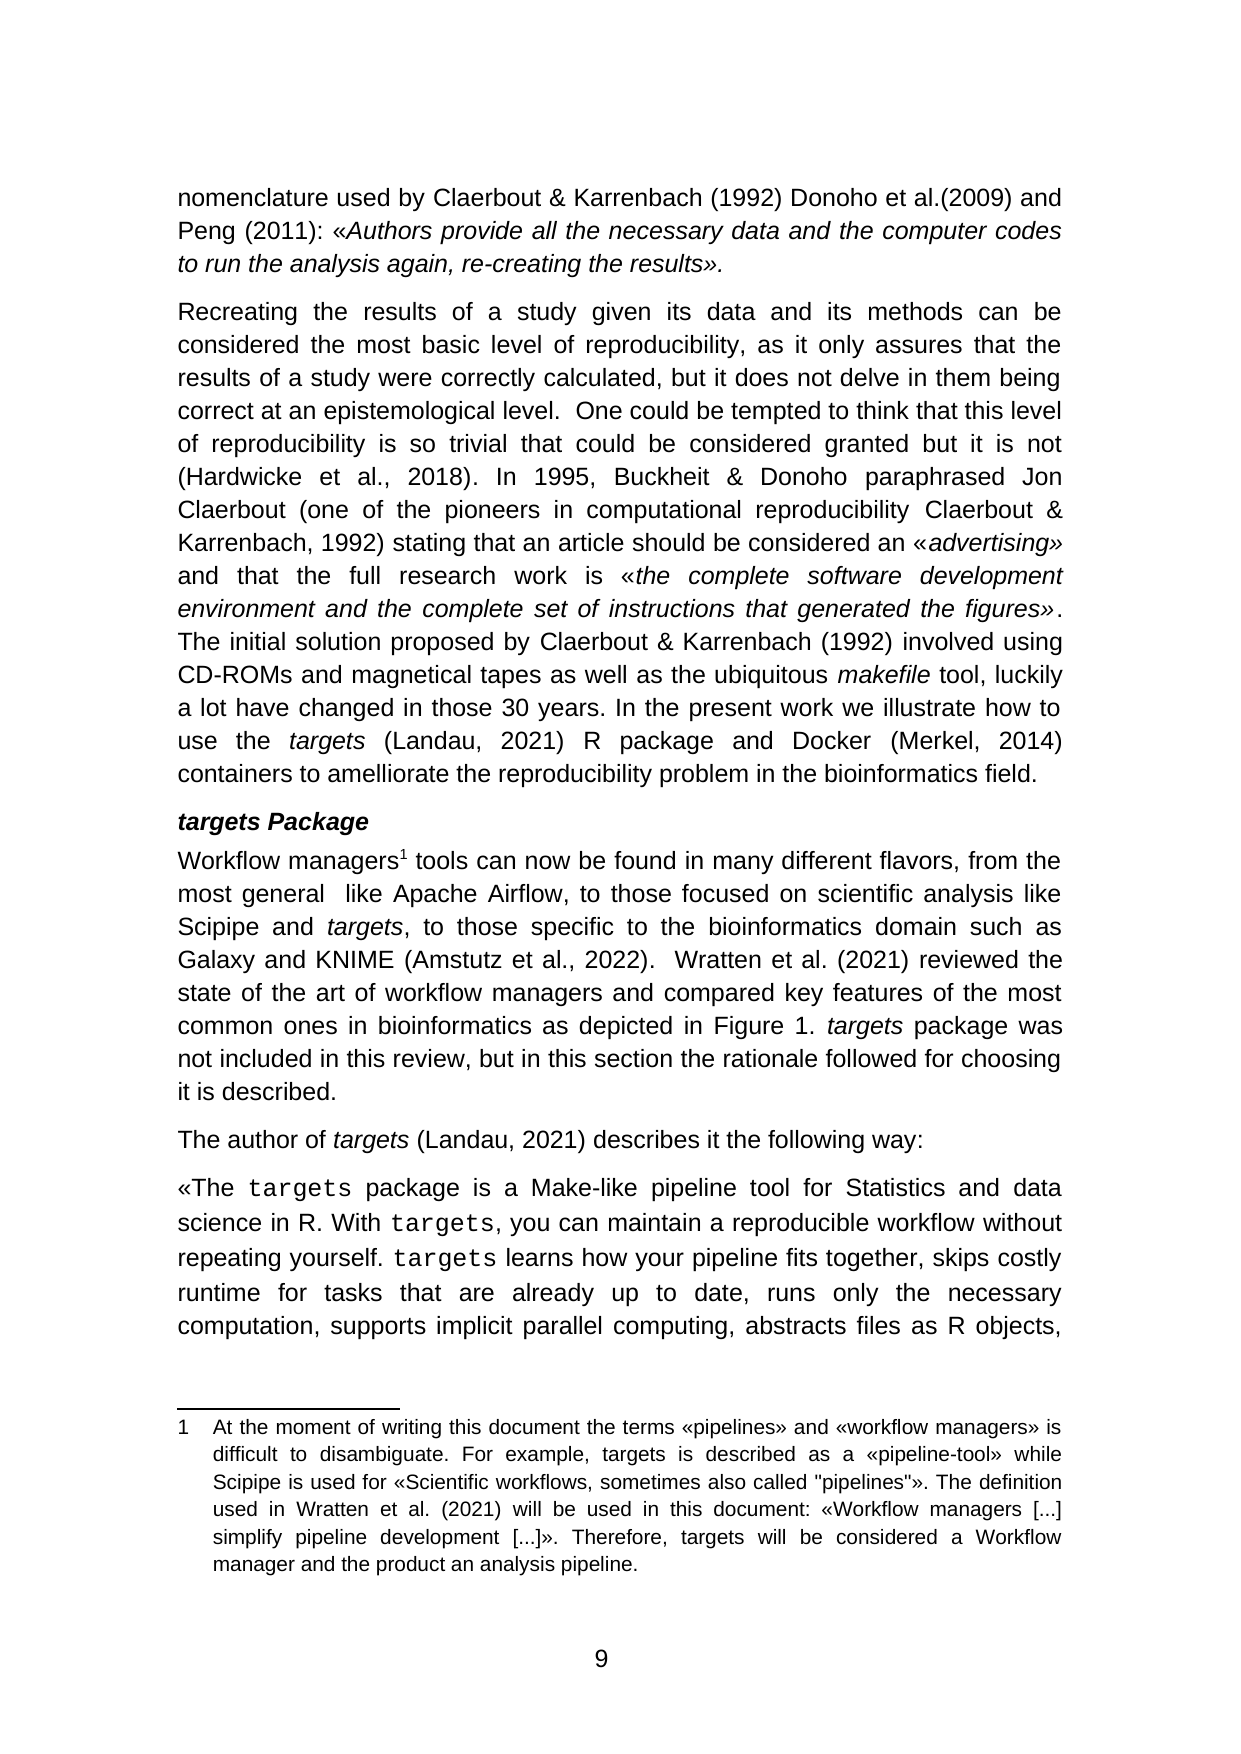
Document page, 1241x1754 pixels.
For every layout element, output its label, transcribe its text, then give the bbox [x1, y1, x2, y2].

text The author of targets (Landau, 2021) describes it the following way: [177, 1125, 1063, 1154]
text At the moment of writing this document the terms «pipelines» and «workflow managers» is difficult to disambiguate. For example, targets is described as a «pipeline-tool» while Scipipe is used for «Scientific workflows, sometimes also called "pipelines"». The definition used in Wratten et al. (2021) will be used in this document: «Workflow managers [...] simplify pipeline development [...]». Therefore, targets will be considered a Workflow manager and the product an analysis pipeline. [177, 1414, 1063, 1576]
subtitle targets Package [177, 807, 1063, 836]
text «The targets package is a Make-like pipeline tool for Statistics and data science in R. With targets, you can maintain a reproducible workflow without repeating yourself. targets learns how your pipeline fits together, skips costly runtime for tasks that are already up to date, runs only the necessary computation, supports implicit parallel computing, abstracts files as R objects, [177, 1172, 1063, 1340]
text Workflow managers tools can now be found in many different flavors, from the most general like Apache Airflow, to those focused on scientific analysis like Scipipe and targets, to those specific to the bioinformatics domain such as Galaxy and KNIME (Amstutz et al., 2022). Wratten et al. (2021) reviewed the state of the art of workflow managers and compared key features of the most common ones in bioinformatics as depicted in Figure 1. targets package was not included in this review, but in this section the rationale followed for choosing it is described. [177, 846, 1063, 1106]
text nomenclature used by Claerbout & Karrenbach (1992) Donoho et al.(2009) and Peng (2011): «Authors provide all the necessary data and the computer codes to run the analysis again, re-creating the results». [177, 183, 1063, 278]
text Recreating the results of a study given its data and its methods can be considered the most basic level of reproducibility, as it only assures that the results of a study were correctly calculated, but it does not delve in them being correct at an epistemological level. One could be tempted to think that this level of reproducibility is so trivial that could be considered granted but it is not (Hardwicke et al., 2018). In 1995, Buckheit & Donoho paraphrased Jon Claerbout (one of the pioneers in computational reproducibility Claerbout & Karrenbach, 1992) stating that an article should be considered an «advertising» and that the full research work is «the complete software development environment and the complete set of instructions that generated the figures». The initial solution proposed by Claerbout & Karrenbach (1992) involved using CD-ROMs and magnetical tapes as well as the ubiquitous makefile tool, luckily a lot have changed in those 30 years. In the present work we illustrate how to use the targets (Landau, 2021) R package and Docker (Merkel, 2014) containers to amelliorate the reproducibility problem in the bioinformatics field. [177, 297, 1063, 788]
